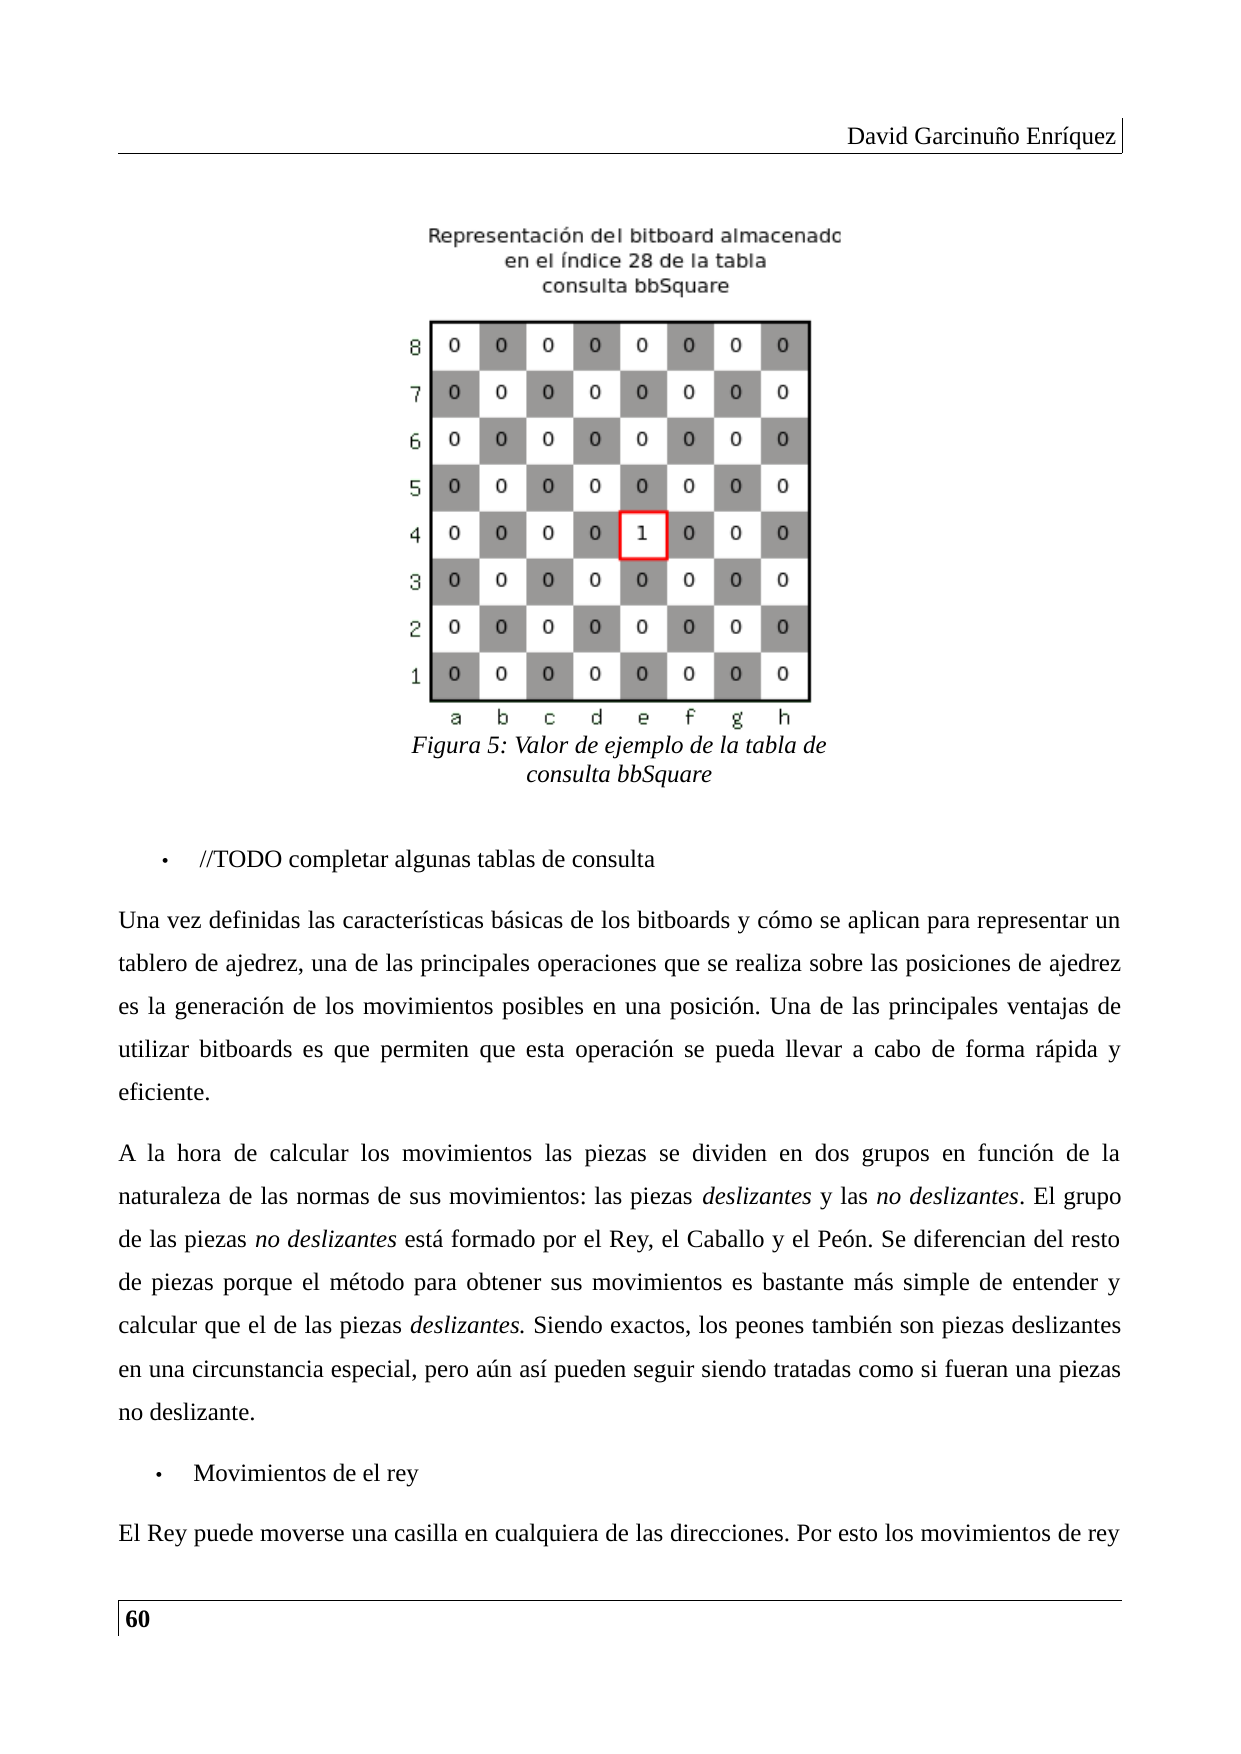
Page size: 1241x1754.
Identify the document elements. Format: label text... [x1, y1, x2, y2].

list Figura 5: Valor de ejemplo de la tabla de consulta bbSquare [400, 731, 840, 788]
list Movimientos de el rey [156, 1458, 1122, 1486]
text A la hora de calcular los movimientos las piezas se dividen en dos grupos en función de la naturaleza de las normas de sus movimientos: las piezas deslizantes y las no deslizantes. El grupo de las piezas no deslizantes está formado por el Rey, el Caballo y el Peón. Se diferencian del resto de piezas porque el método para obtener sus movimientos es bastante más simple de entender y calcular que el de las piezas deslizantes. Siendo exactos, los peones también son piezas deslizantes en una circunstancia especial, pero aún así pueden seguir siendo tratadas como si fueran una piezas no deslizante. [118, 1138, 1122, 1426]
text El Rey puede moverse una casilla en cualquiera de las direcciones. Por esto los movimientos de rey [118, 1518, 1122, 1547]
picture [400, 224, 841, 731]
list //TODO completar algunas tablas de consulta [162, 182, 1122, 873]
text Una vez definidas las características básicas de los bitboards y cómo se aplican para representar un tablero de ajedrez, una de las principales operaciones que se realiza sobre las posiciones de ajedrez es la generación de los movimientos posibles en una posición. Una de las principales ventajas de utilizar bitboards es que permiten que esta operación se pueda llevar a cabo de forma rápida y eficiente. [118, 905, 1122, 1106]
